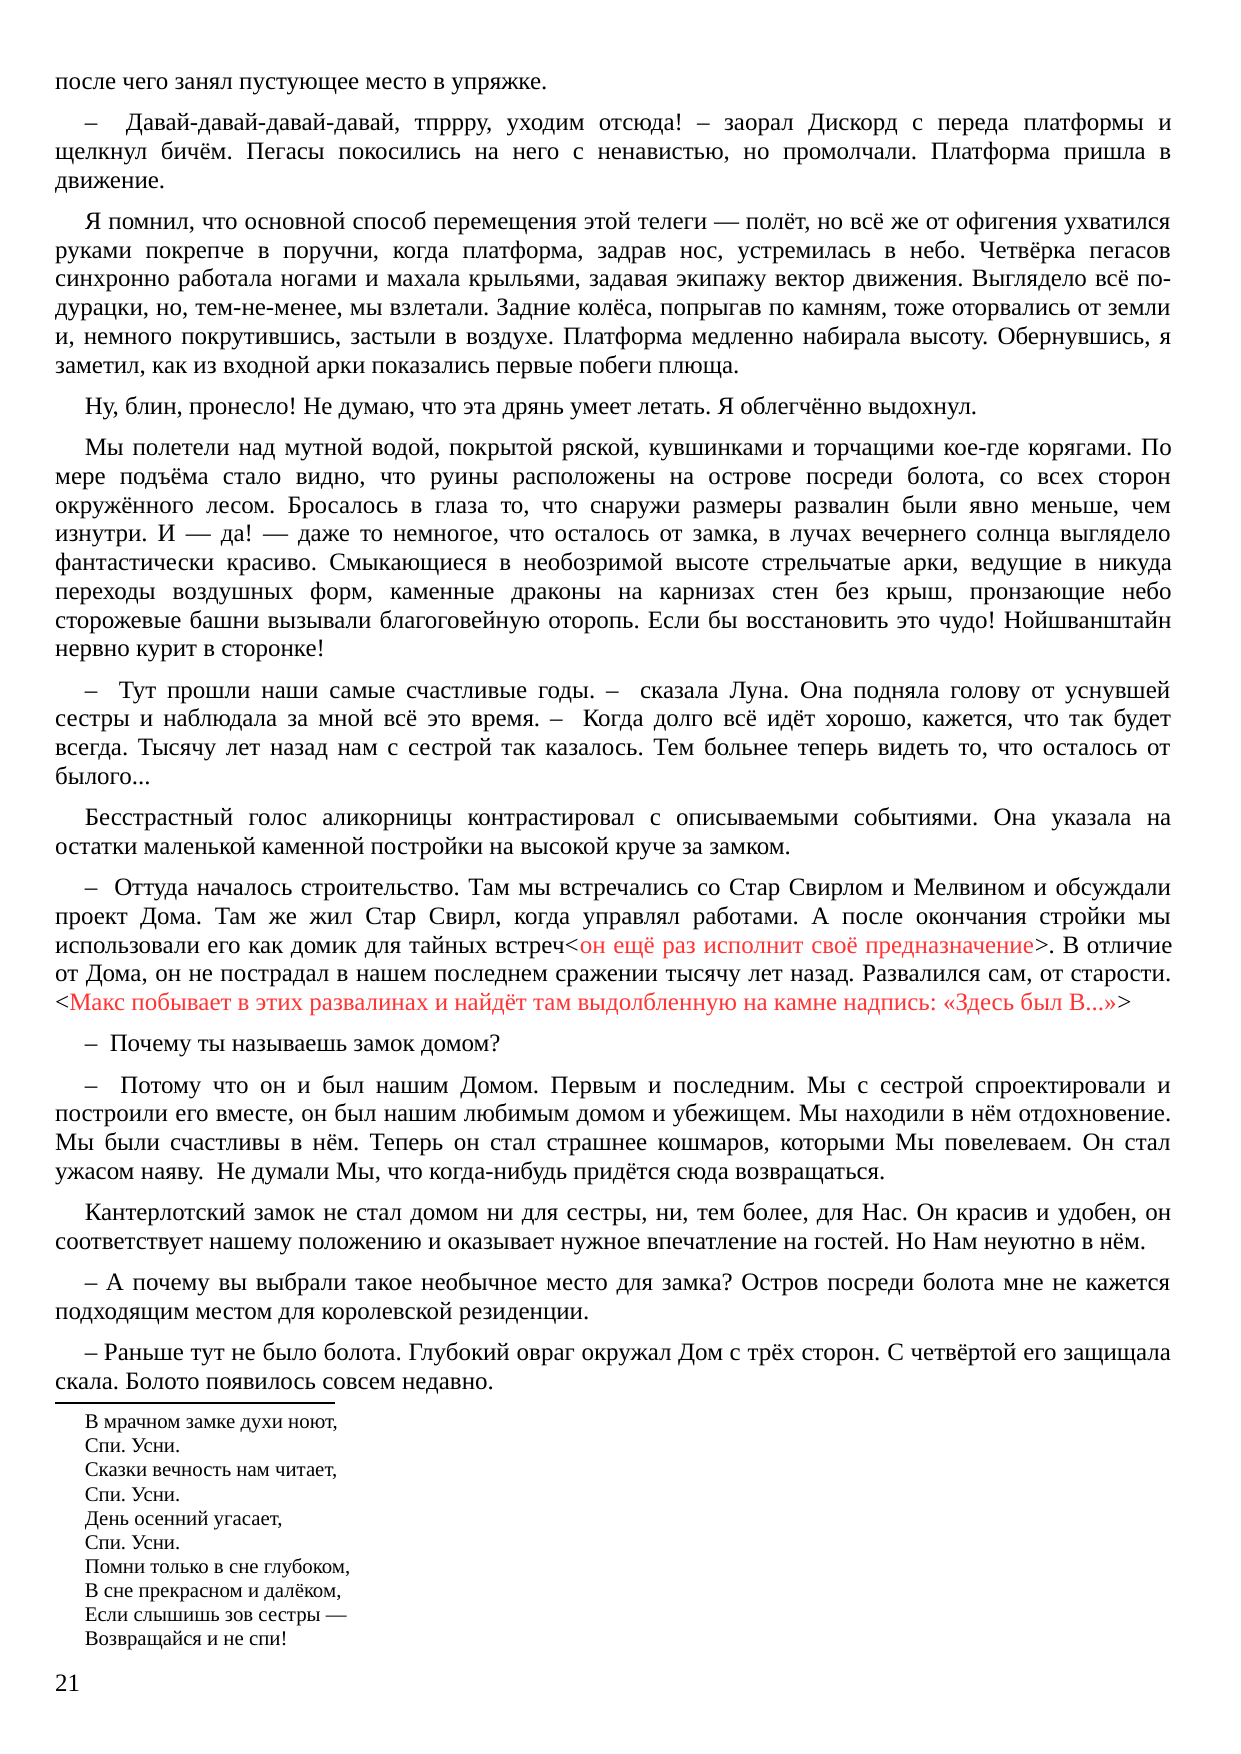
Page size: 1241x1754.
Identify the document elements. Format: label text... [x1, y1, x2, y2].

text В сне прекрасном и далёком, Если слышишь зов сестры — [55, 1578, 1172, 1626]
text Сказки вечность нам читает, Спи. Усни. День осенний угасает, Спи. Усни. Помни только в сне глубоком, [55, 1457, 1172, 1578]
text Я помнил, что основной способ перемещения этой телеги — полёт, но всё же от офигения ухватился руками покрепче в поручни, когда платформа, задрав нос, устремилась в небо. Четвёрка пегасов синхронно работала ногами и махала крыльями, задавая экипажу вектор движения. Выглядело всё по-дурацки, но, тем-не-менее, мы взлетали. Задние колёса, попрыгав по камням, тоже оторвались от земли и, немного покрутившись, застыли в воздухе. Платформа медленно набирала высоту. Обернувшись, я заметил, как из входной арки показались первые побеги плюща. [55, 206, 1172, 378]
text Бесстрастный голос аликорницы контрастировал с описываемыми событиями. Она указала на остатки маленькой каменной постройки на высокой круче за замком. [55, 802, 1172, 860]
text – Тут прошли наши самые счастливые годы. – сказала Луна. Она подняла голову от уснувшей сестры и наблюдала за мной всё это время. – Когда долго всё идёт хорошо, кажется, что так будет всегда. Тысячу лет назад нам с сестрой так казалось. Тем больнее теперь видеть то, что осталось от былого... [55, 675, 1172, 790]
text Кантерлотский замок не стал домом ни для сестры, ни, тем более, для Нас. Он красив и удобен, он соответствует нашему положению и оказывает нужное впечатление на гостей. Но Нам неуютно в нём. [55, 1197, 1172, 1255]
text – Потому что он и был нашим Домом. Первым и последним. Мы с сестрой спроектировали и построили его вместе, он был нашим любимым домом и убежищем. Мы находили в нём отдохновение. Мы были счастливы в нём. Теперь он стал страшнее кошмаров, которыми Мы повелеваем. Он стал ужасом наяву. Не думали Мы, что когда-нибудь придётся сюда возвращаться. [55, 1070, 1172, 1185]
text Возвращайся и не спи! [55, 1626, 1172, 1650]
text – Раньше тут не было болота. Глубокий овраг окружал Дом с трёх сторон. С четвёртой его защищала скала. Болото появилось совсем недавно. [55, 1337, 1172, 1395]
text – Оттуда началось строительство. Там мы встречались со Стар Свирлом и Мелвином и обсуждали проект Дома. Там же жил Стар Свирл, когда управлял работами. А после окончания стройки мы использовали его как домик для тайных встреч<он ещё раз исполнит своё предназначение>. В отличие от Дома, он не пострадал в нашем последнем сражении тысячу лет назад. Развалился сам, от старости. <Макс побывает в этих развалинах и найдёт там выдолбленную на камне надпись: «Здесь был В...»> [55, 872, 1172, 1016]
text – Давай-давай-давай-давай, тпррру, уходим отсюда! – заорал Дискорд с переда платформы и щелкнул бичём. Пегасы покосились на него с ненавистью, но промолчали. Платформа пришла в движение. [55, 107, 1172, 193]
text после чего занял пустующее место в упряжке. [55, 66, 1172, 95]
text В мрачном замке духи ноют, Спи. Усни. [55, 1409, 1172, 1457]
text Мы полетели над мутной водой, покрытой ряской, кувшинками и торчащими кое-где корягами. По мере подъёма стало видно, что руины расположены на острове посреди болота, со всех сторон окружённого лесом. Бросалось в глаза то, что снаружи размеры развалин были явно меньше, чем изнутри. И — да! — даже то немногое, что осталось от замка, в лучах вечернего солнца выглядело фантастически красиво. Смыкающиеся в необозримой высоте стрельчатые арки, ведущие в никуда переходы воздушных форм, каменные драконы на карнизах стен без крыш, пронзающие небо сторожевые башни вызывали благоговейную оторопь. Если бы восстановить это чудо! Нойшванштайн нервно курит в сторонке! [55, 432, 1172, 662]
text – Почему ты называешь замок домом? [55, 1028, 1172, 1057]
text – А почему вы выбрали такое необычное место для замка? Остров посреди болота мне не кажется подходящим местом для королевской резиденции. [55, 1267, 1172, 1325]
text Ну, блин, пронесло! Не думаю, что эта дрянь умеет летать. Я облегчённо выдохнул. [55, 391, 1172, 420]
